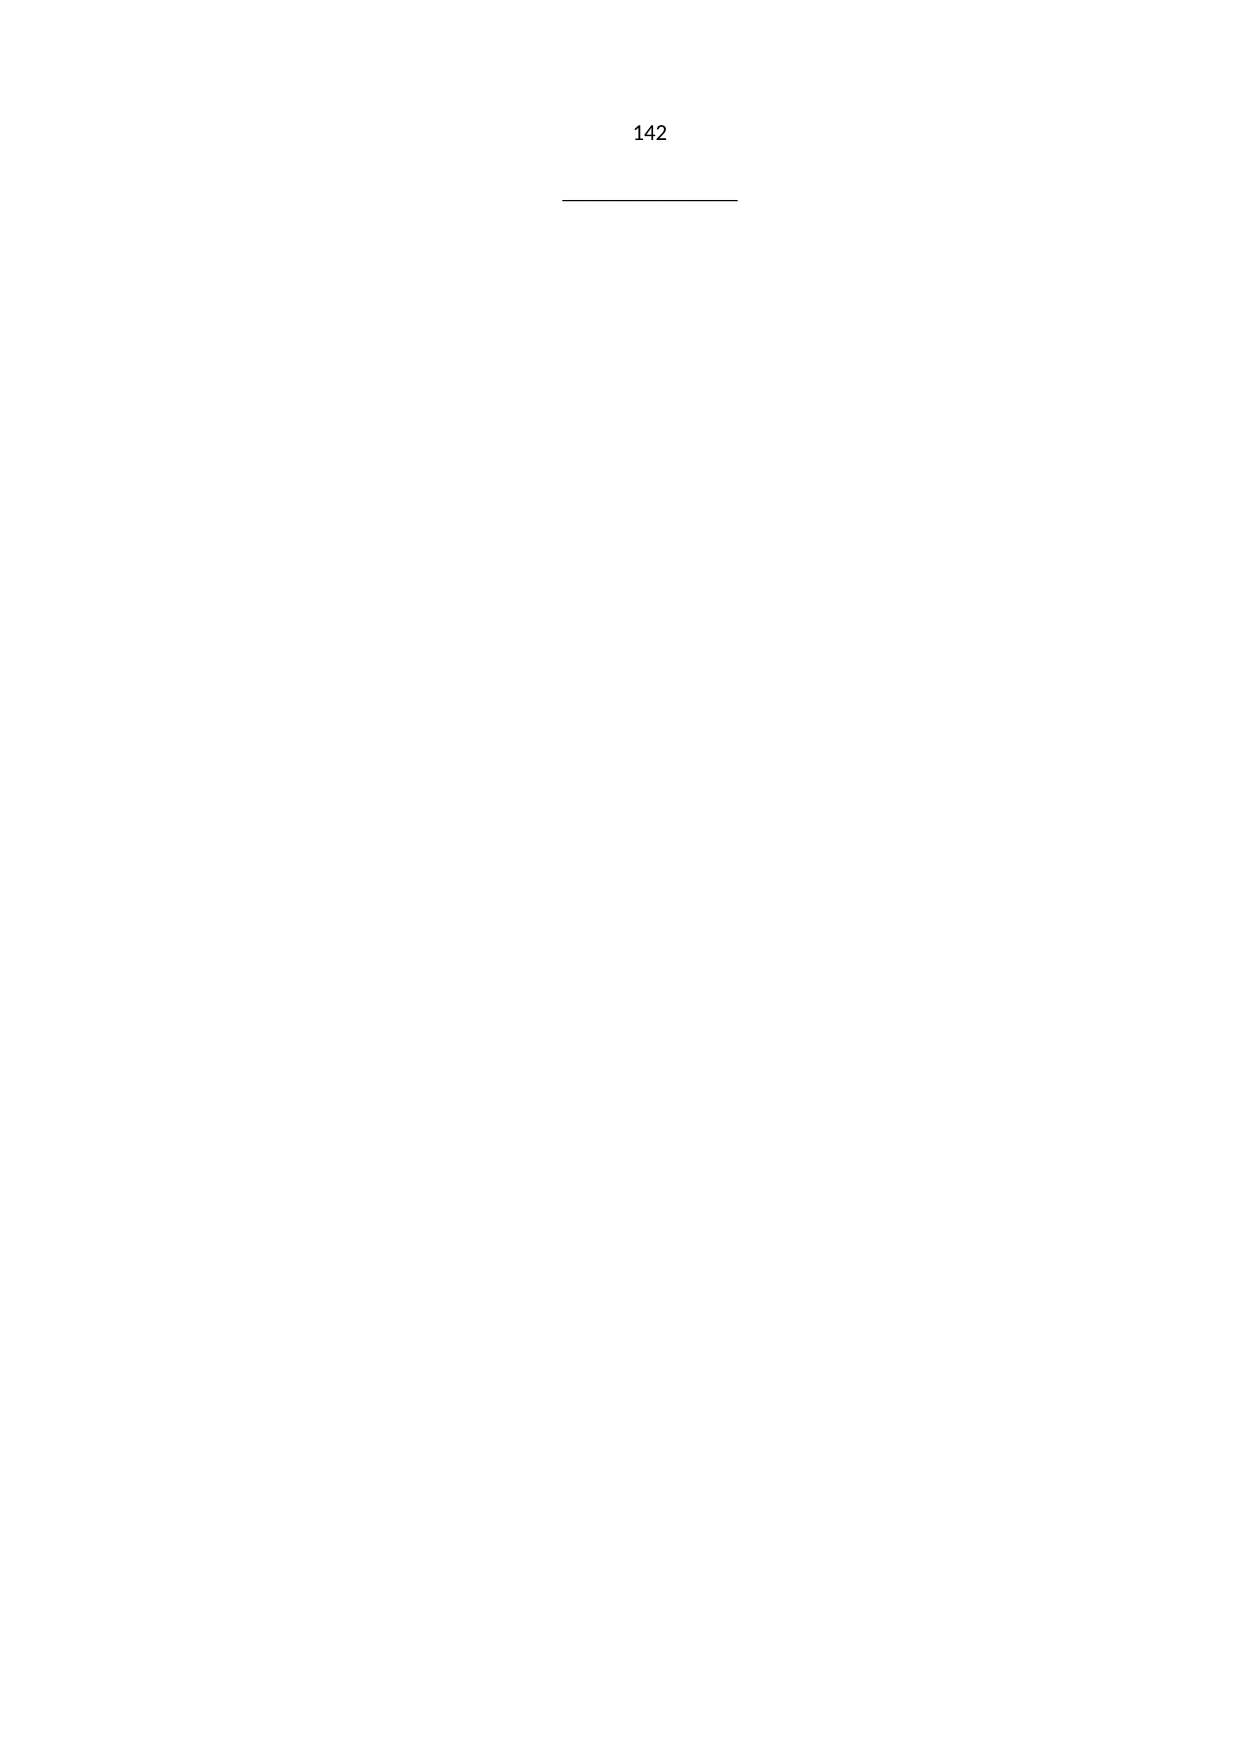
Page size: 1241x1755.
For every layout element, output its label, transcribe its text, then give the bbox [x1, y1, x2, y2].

text ______________ [177, 175, 1122, 204]
